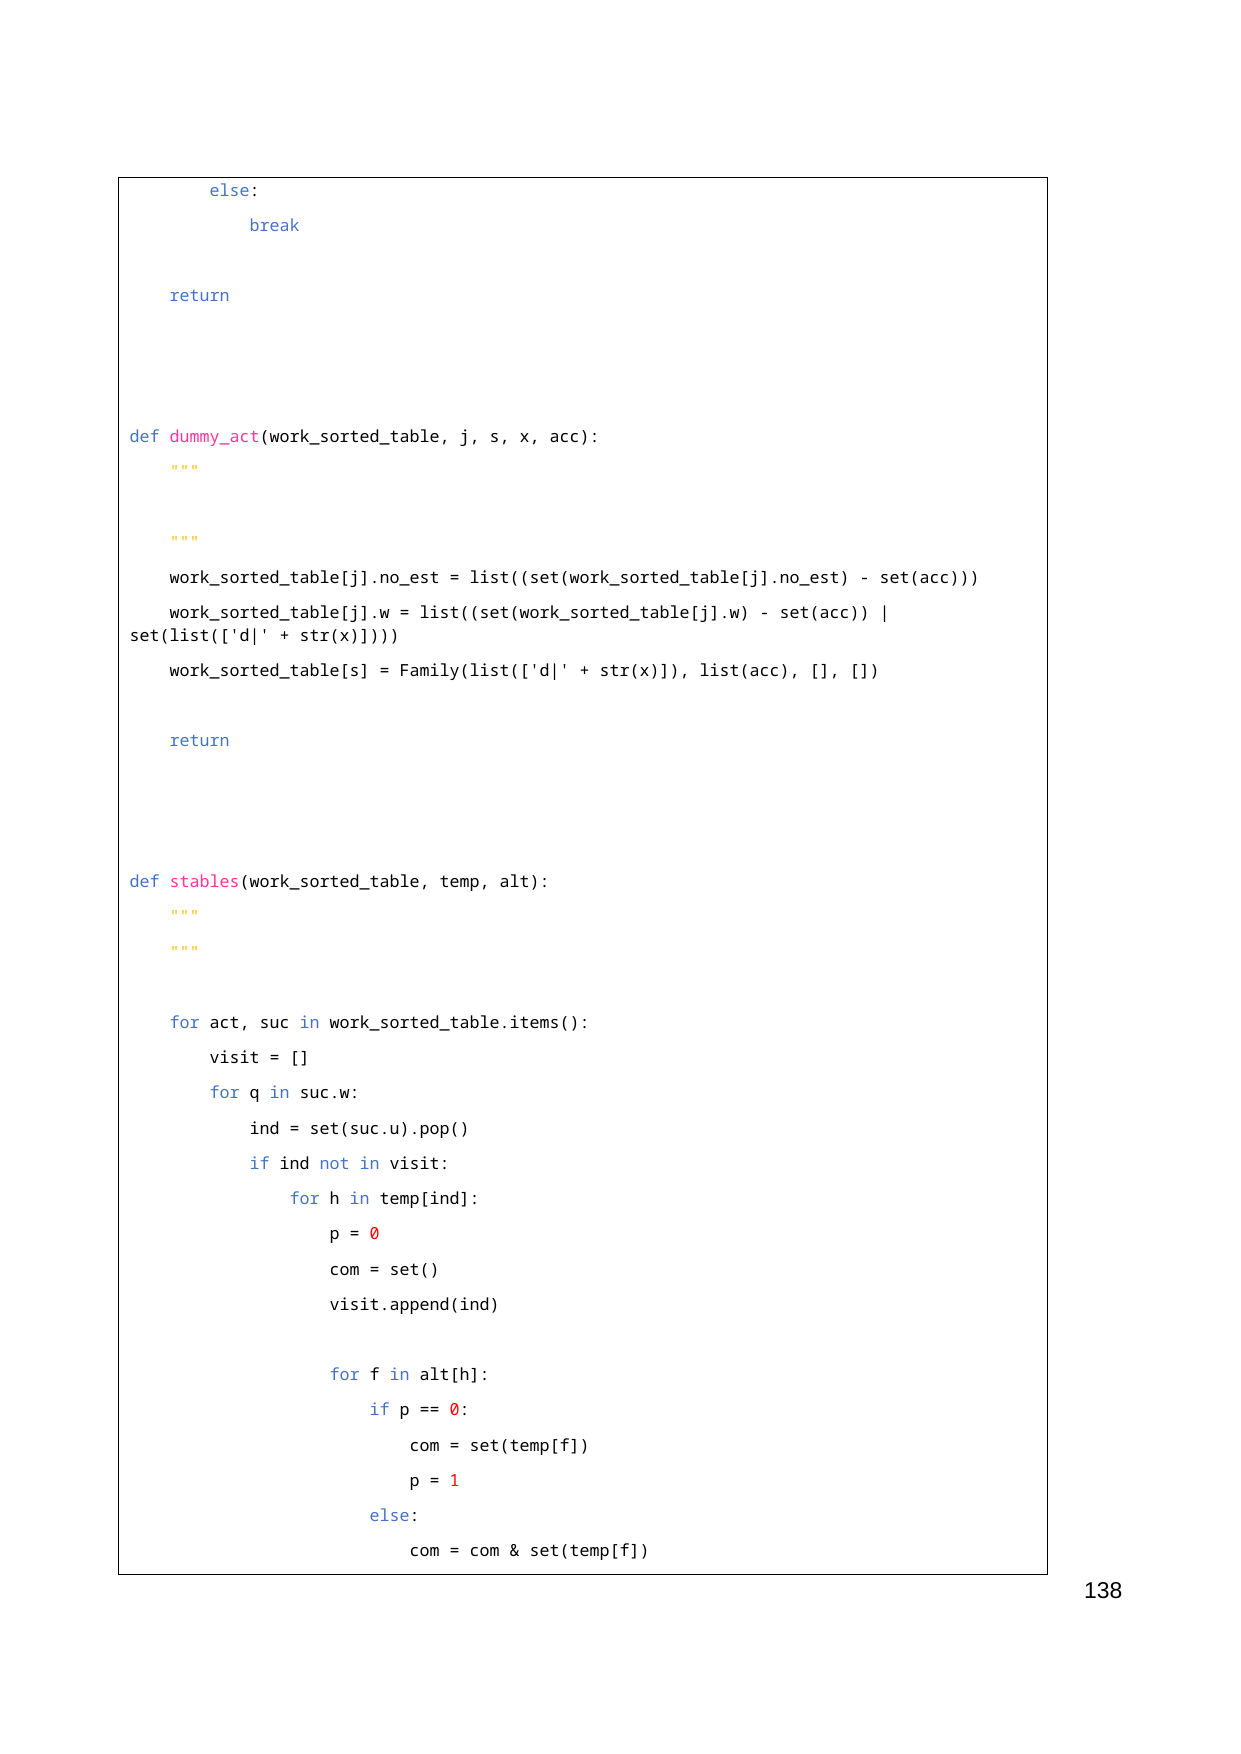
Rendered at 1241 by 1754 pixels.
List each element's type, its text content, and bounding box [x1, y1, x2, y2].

table_header else: break return def dummy_act(work_sorted_table, j, s, x, acc): """ """ work_sorted_table[j].no_est = list((set(work_sorted_table[j].no_est) - set(acc))) work_sorted_table[j].w = list((set(work_sorted_table[j].w) - set(acc)) | set(list(['d|' + str(x)]))) work_sorted_table[s] = Family(list(['d|' + str(x)]), list(acc), [], []) return def stables(work_sorted_table, temp, alt): """ """ for act, suc in work_sorted_table.items(): visit = [] for q in suc.w: ind = set(suc.u).pop() if ind not in visit: for h in temp[ind]: p = 0 com = set() visit.append(ind) for f in alt[h]: if p == 0: com = set(temp[f]) p = 1 else: com = com & set(temp[f]) [119, 178, 1047, 1574]
